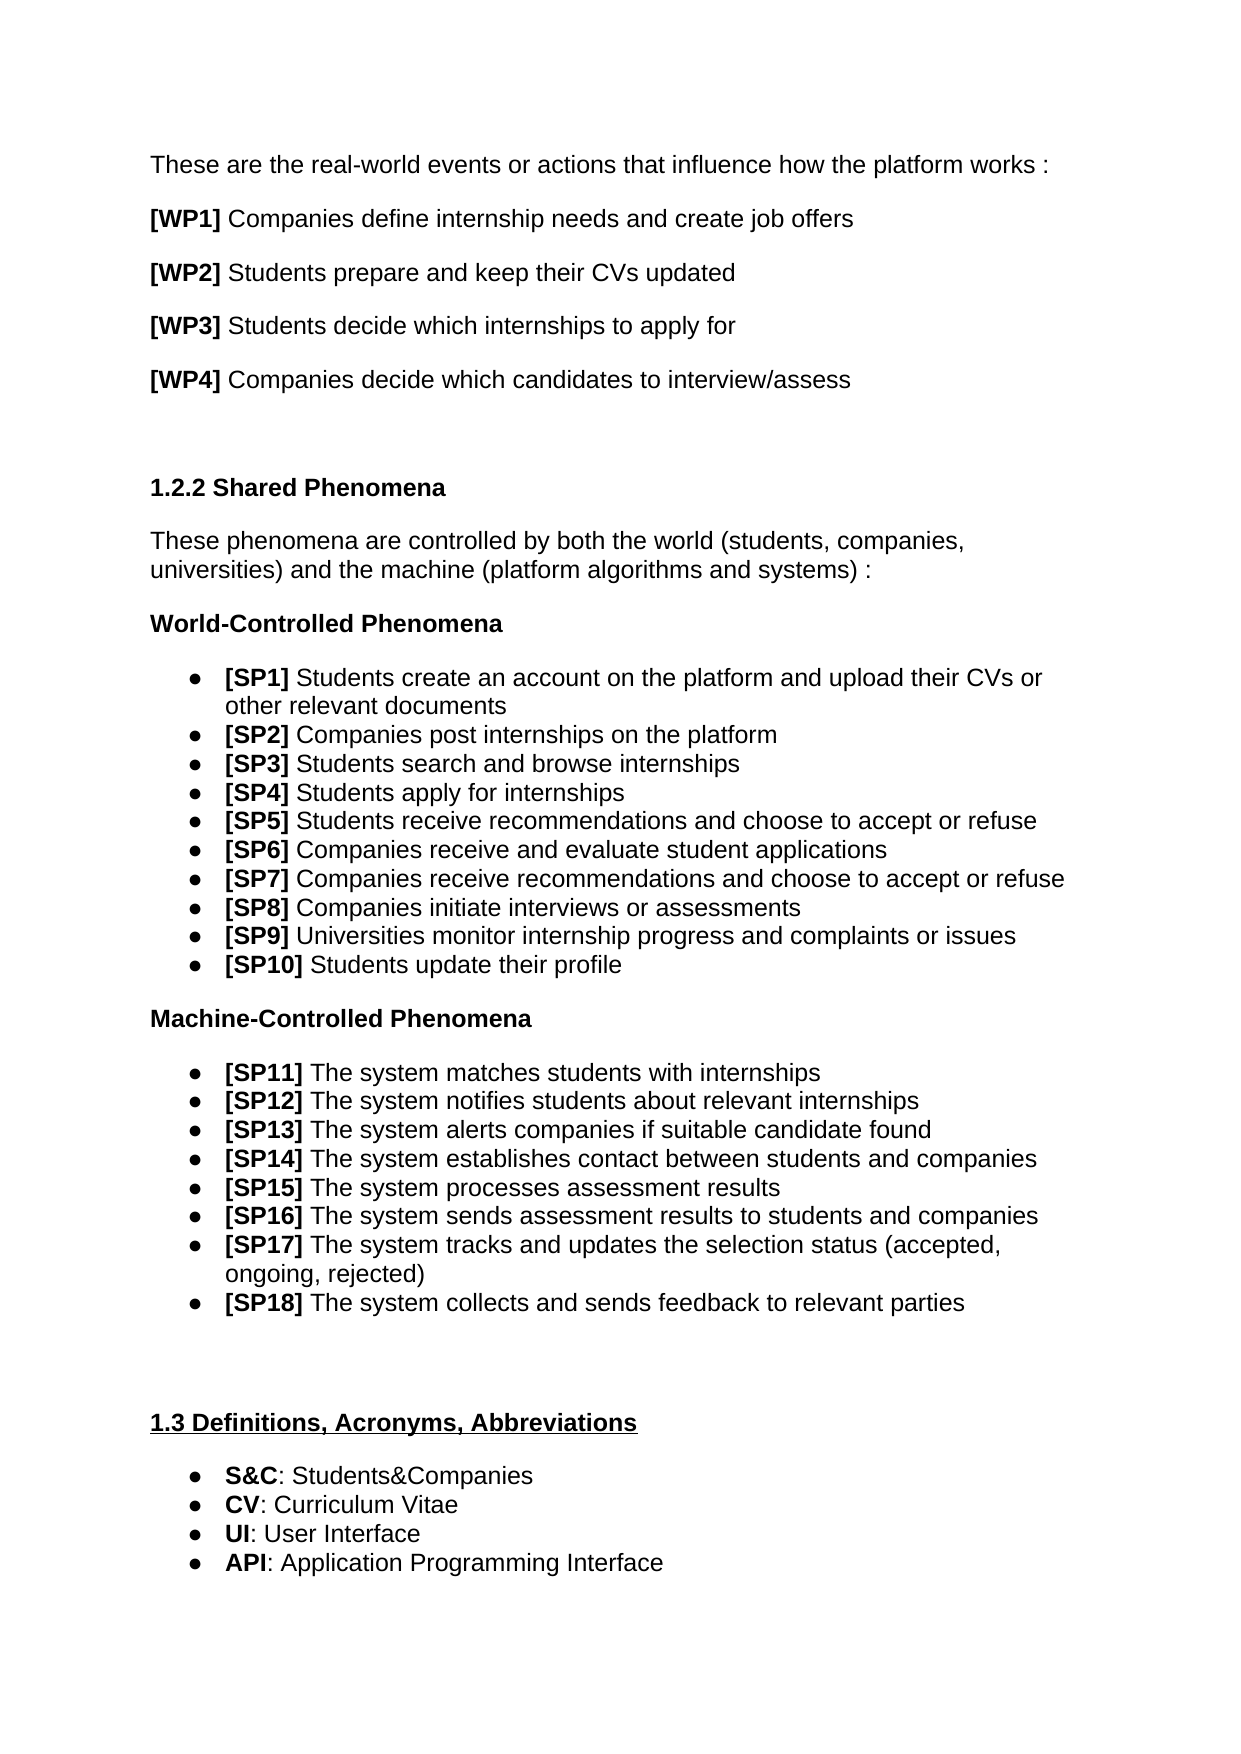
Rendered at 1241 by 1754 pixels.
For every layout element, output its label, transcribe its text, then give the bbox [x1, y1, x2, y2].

list [SP17] The system tracks and updates the selection status (accepted, ongoing, rejected) [187, 1230, 1090, 1287]
text [WP3] Students decide which internships to apply for [150, 311, 1090, 340]
list [SP8] Companies initiate interviews or assessments [187, 892, 1090, 921]
list [SP10] Students update their profile [187, 950, 1090, 979]
text These phenomena are controlled by both the world (students, companies, universities) and the machine (platform algorithms and systems) : [150, 526, 1090, 584]
list [SP12] The system notifies students about relevant internships [187, 1086, 1090, 1115]
list S&C: Students&Companies [187, 1461, 1090, 1490]
text 1.2.2 Shared Phenomena [150, 472, 1090, 501]
list [SP11] The system matches students with internships [187, 1057, 1090, 1086]
list [SP6] Companies receive and evaluate student applications [187, 835, 1090, 864]
text [WP2] Students prepare and keep their CVs updated [150, 257, 1090, 286]
list [SP1] Students create an account on the platform and upload their CVs or other relevant documents [187, 662, 1090, 720]
list [SP3] Students search and browse internships [187, 749, 1090, 777]
list UI: User Interface [187, 1519, 1090, 1547]
list [SP14] The system establishes contact between students and companies [187, 1144, 1090, 1172]
text Machine-Controlled Phenomena [150, 1004, 1090, 1032]
list [SP16] The system sends assessment results to students and companies [187, 1201, 1090, 1230]
list [SP15] The system processes assessment results [187, 1172, 1090, 1201]
subtitle 1.3 Definitions, Acronyms, Abbreviations [150, 1407, 1090, 1436]
list API: Application Programming Interface [187, 1547, 1090, 1576]
list [SP5] Students receive recommendations and choose to accept or refuse [187, 806, 1090, 835]
list [SP7] Companies receive recommendations and choose to accept or refuse [187, 864, 1090, 892]
text [WP4] Companies decide which candidates to interview/assess [150, 365, 1090, 394]
list CV: Curriculum Vitae [187, 1490, 1090, 1519]
list [SP9] Universities monitor internship progress and complaints or issues [187, 921, 1090, 950]
text [WP1] Companies define internship needs and create job offers [150, 204, 1090, 232]
list [SP18] The system collects and sends feedback to relevant parties [187, 1287, 1090, 1316]
text World-Controlled Phenomena [150, 609, 1090, 637]
list [SP2] Companies post internships on the platform [187, 720, 1090, 749]
text These are the real-world events or actions that influence how the platform works : [150, 150, 1090, 179]
list [SP13] The system alerts companies if suitable candidate found [187, 1115, 1090, 1144]
list [SP4] Students apply for internships [187, 777, 1090, 806]
